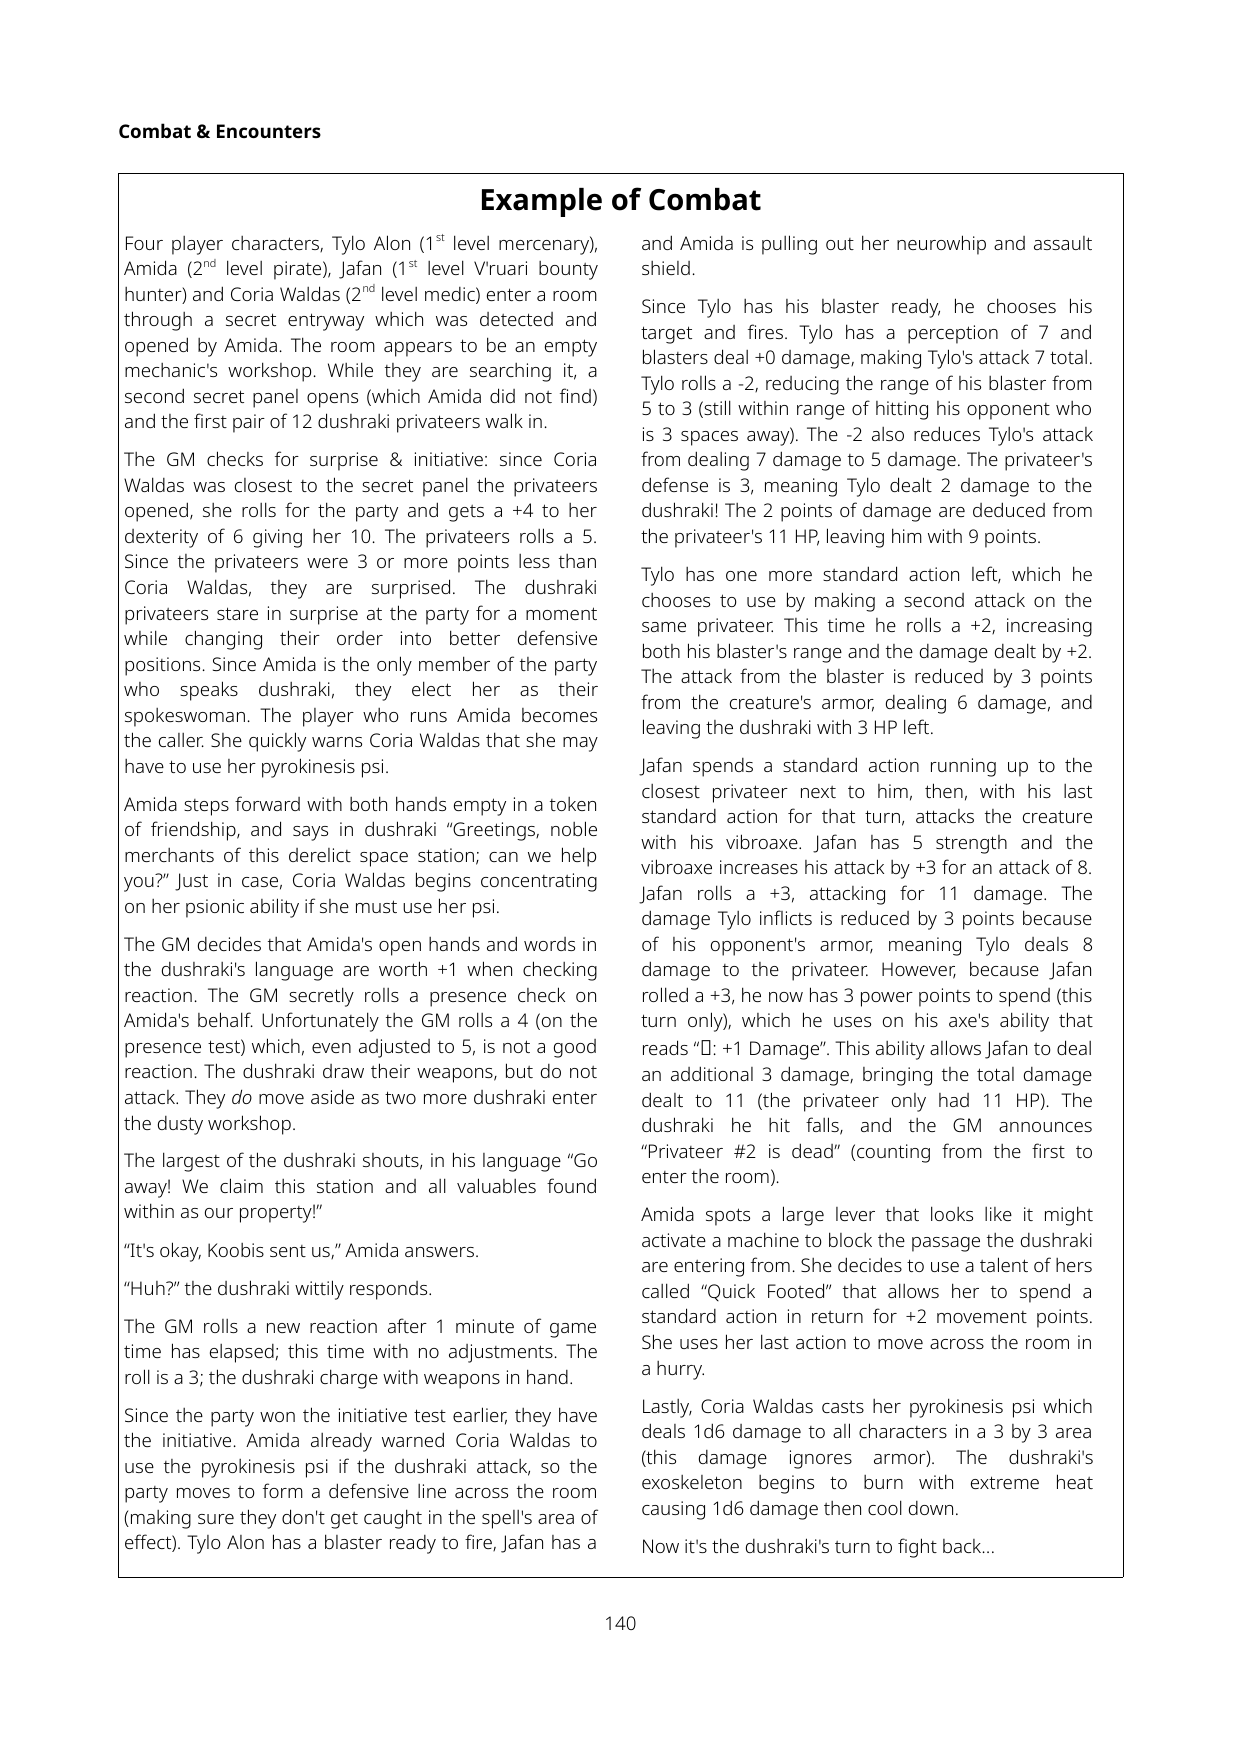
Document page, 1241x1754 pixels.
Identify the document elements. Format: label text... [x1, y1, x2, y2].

table_cell [1099, 224, 1123, 1577]
table_cell and Amida is pulling out her neurowhip and assault shield. Since Tylo has his blaster ready, he chooses his target and fires. Tylo has a perception of 7 and blasters deal +0 damage, making Tylo's attack 7 total. Tylo rolls a -2, reducing the range of his blaster from 5 to 3 (still within range of hitting his opponent who is 3 spaces away). The -2 also reduces Tylo's attack from dealing 7 damage to 5 damage. The privateer's defense is 3, meaning Tylo dealt 2 damage to the dushraki! The 2 points of damage are deduced from the privateer's 11 HP, leaving him with 9 points. Tylo has one more standard action left, which he chooses to use by making a second attack on the same privateer. This time he rolls a +2, increasing both his blaster's range and the damage dealt by +2. The attack from the blaster is reduced by 3 points from the creature's armor, dealing 6 damage, and leaving the dushraki with 3 HP left. Jafan spends a standard action running up to the closest privateer next to him, then, with his last standard action for that turn, attacks the creature with his vibroaxe. Jafan has 5 strength and the vibroaxe increases his attack by +3 for an attack of 8. Jafan rolls a +3, attacking for 11 damage. The damage Tylo inflicts is reduced by 3 points because of his opponent's armor, meaning Tylo deals 8 damage to the privateer. However, because Jafan rolled a +3, he now has 3 power points to spend (this turn only), which he uses on his axe's ability that reads “: +1 Damage”. This ability allows Jafan to deal an additional 3 damage, bringing the total damage dealt to 11 (the privateer only had 11 HP). The dushraki he hit falls, and the GM announces “Privateer #2 is dead” (counting from the first to enter the room). Amida spots a large lever that looks like it might activate a machine to block the passage the dushraki are entering from. She decides to use a talent of hers called “Quick Footed” that allows her to spend a standard action in return for +2 movement points. She uses her last action to move across the room in a hurry. Lastly, Coria Waldas casts her pyrokinesis psi which deals 1d6 damage to all characters in a 3 by 3 area (this damage ignores armor). The dushraki's exoskeleton begins to burn with extreme heat causing 1d6 damage then cool down. Now it's the dushraki's turn to fight back... [635, 224, 1099, 1577]
table_cell Four player characters, Tylo Alon (1st level mercenary), Amida (2nd level pirate), Jafan (1st level V'ruari bounty hunter) and Coria Waldas (2nd level medic) enter a room through a secret entryway which was detected and opened by Amida. The room appears to be an empty mechanic's workshop. While they are searching it, a second secret panel opens (which Amida did not find) and the first pair of 12 dushraki privateers walk in. The GM checks for surprise & initiative: since Coria Waldas was closest to the secret panel the privateers opened, she rolls for the party and gets a +4 to her dexterity of 6 giving her 10. The privateers rolls a 5. Since the privateers were 3 or more points less than Coria Waldas, they are surprised. The dushraki privateers stare in surprise at the party for a moment while changing their order into better defensive positions. Since Amida is the only member of the party who speaks dushraki, they elect her as their spokeswoman. The player who runs Amida becomes the caller. She quickly warns Coria Waldas that she may have to use her pyrokinesis psi. Amida steps forward with both hands empty in a token of friendship, and says in dushraki “Greetings, noble merchants of this derelict space station; can we help you?” Just in case, Coria Waldas begins concentrating on her psionic ability if she must use her psi. The GM decides that Amida's open hands and words in the dushraki's language are worth +1 when checking reaction. The GM secretly rolls a presence check on Amida's behalf. Unfortunately the GM rolls a 4 (on the presence test) which, even adjusted to 5, is not a good reaction. The dushraki draw their weapons, but do not attack. They do move aside as two more dushraki enter the dusty workshop. The largest of the dushraki shouts, in his language “Go away! We claim this station and all valuables found within as our property!” “It's okay, Koobis sent us,” Amida answers. “Huh?” the dushraki wittily responds. The GM rolls a new reaction after 1 minute of game time has elapsed; this time with no adjustments. The roll is a 3; the dushraki charge with weapons in hand. Since the party won the initiative test earlier, they have the initiative. Amida already warned Coria Waldas to use the pyrokinesis psi if the dushraki attack, so the party moves to form a defensive line across the room (making sure they don't get caught in the spell's area of effect). Tylo Alon has a blaster ready to fire, Jafan has a [119, 224, 604, 1577]
table_header Example of Combat [119, 174, 1123, 224]
table_cell [604, 224, 635, 1577]
